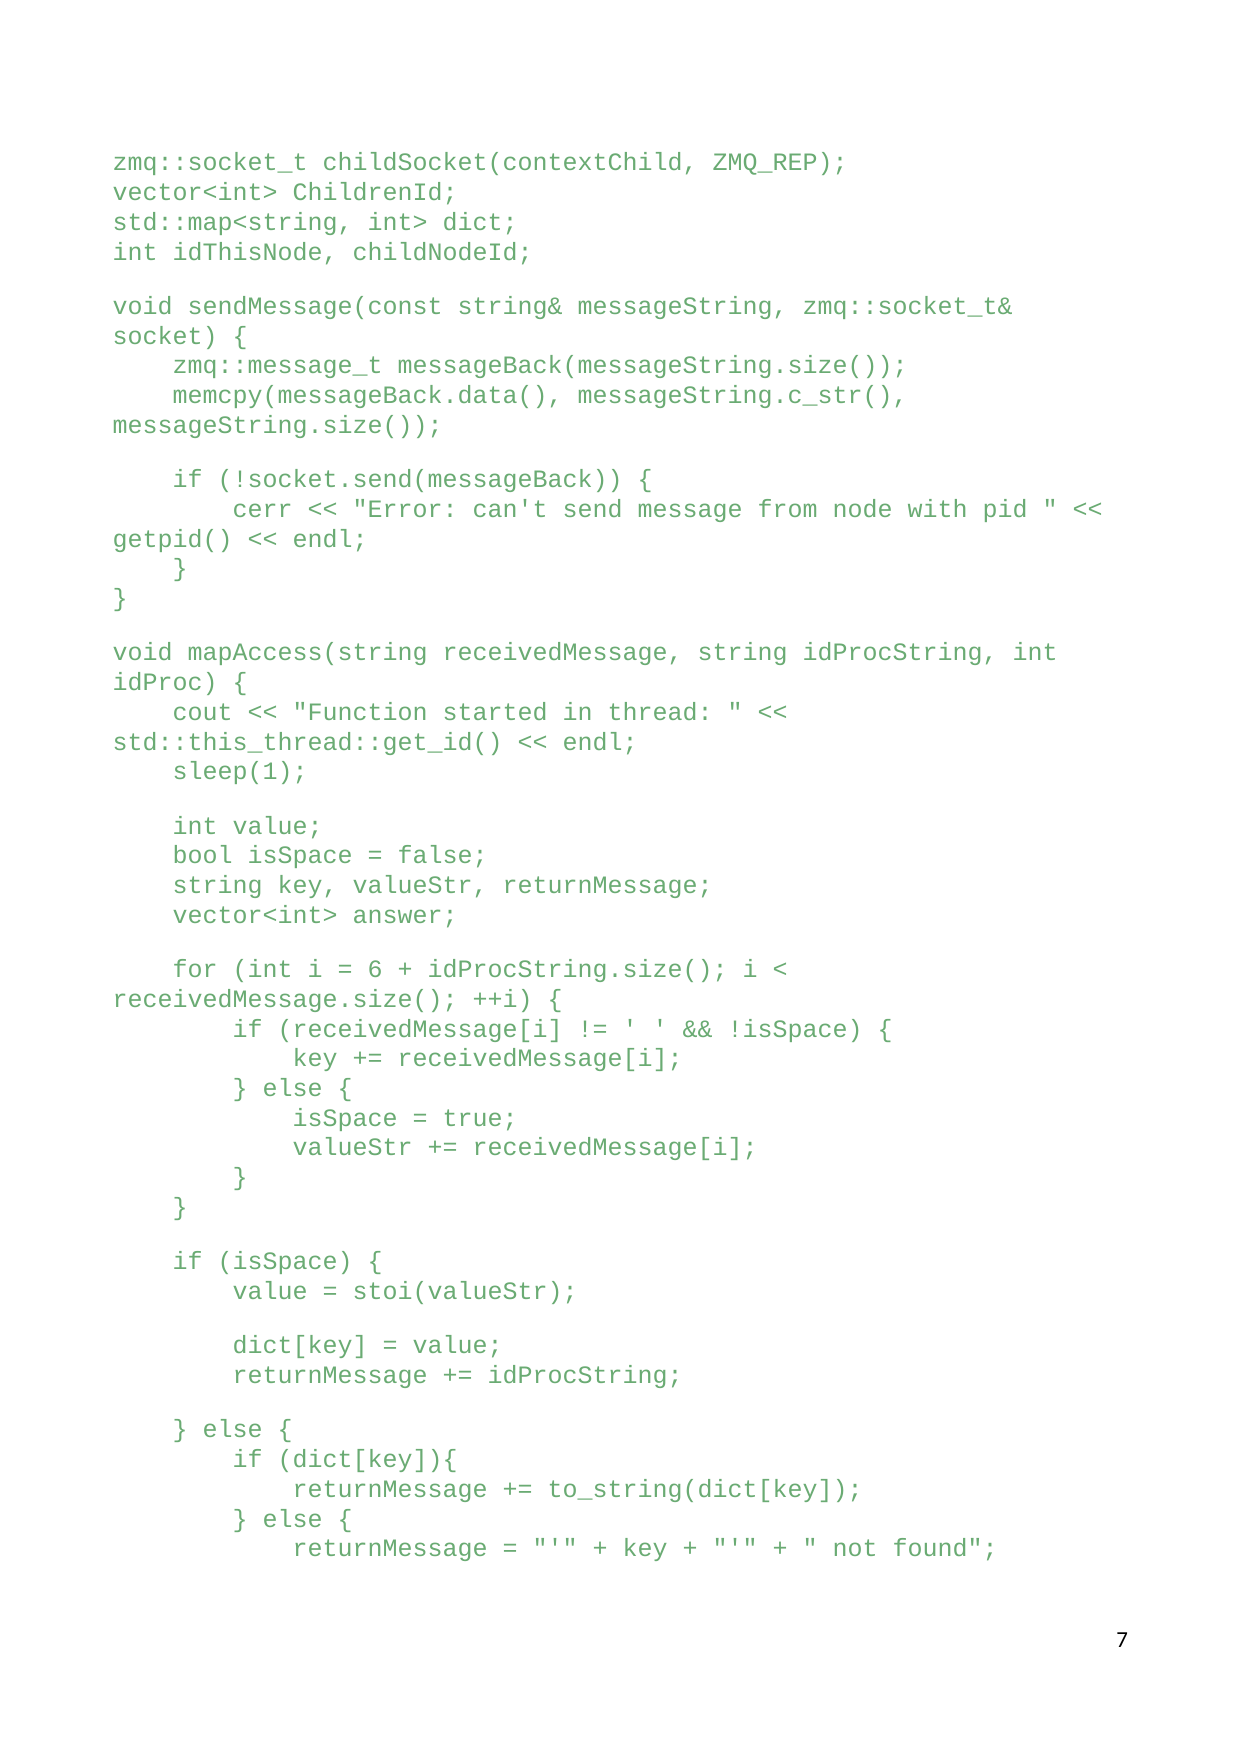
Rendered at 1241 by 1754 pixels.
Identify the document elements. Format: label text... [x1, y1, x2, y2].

text cout << "Function started in thread: " << std::this_thread::get_id() << endl; [112, 699, 1128, 757]
text } [112, 586, 1128, 614]
text zmq::socket_t childSocket(contextChild, ZMQ_REP); [112, 150, 1128, 178]
text vector<int> answer; [112, 902, 1128, 931]
text returnMessage = "'" + key + "'" + " not found"; [112, 1536, 1128, 1564]
text int value; [112, 813, 1128, 842]
text if (receivedMessage[i] != ' ' && !isSpace) { [112, 1016, 1128, 1044]
text vector<int> ChildrenId; [112, 180, 1128, 208]
text if (dict[key]){ [112, 1447, 1128, 1475]
text for (int i = 6 + idProcString.size(); i < receivedMessage.size(); ++i) { [112, 957, 1128, 1015]
text returnMessage += to_string(dict[key]); [112, 1476, 1128, 1505]
text sleep(1); [112, 759, 1128, 787]
text } [112, 556, 1128, 584]
text memcpy(messageBack.data(), messageString.c_str(), messageString.size()); [112, 383, 1128, 441]
text dict[key] = value; [112, 1333, 1128, 1361]
text } else { [112, 1076, 1128, 1104]
text } [112, 1164, 1128, 1193]
text void sendMessage(const string& messageString, zmq::socket_t& socket) { [112, 293, 1128, 352]
text cerr << "Error: can't send message from node with pid " << getpid() << endl; [112, 496, 1128, 554]
text valueStr += receivedMessage[i]; [112, 1135, 1128, 1163]
text returnMessage += idProcString; [112, 1363, 1128, 1391]
text int idThisNode, childNodeId; [112, 239, 1128, 267]
text if (isSpace) { [112, 1249, 1128, 1277]
text void mapAccess(string receivedMessage, string idProcString, int idProc) { [112, 640, 1128, 698]
text std::map<string, int> dict; [112, 209, 1128, 238]
text bool isSpace = false; [112, 843, 1128, 871]
text } else { [112, 1506, 1128, 1534]
text zmq::message_t messageBack(messageString.size()); [112, 353, 1128, 381]
text if (!socket.send(messageBack)) { [112, 467, 1128, 495]
text value = stoi(valueStr); [112, 1278, 1128, 1307]
text } [112, 1194, 1128, 1223]
text } else { [112, 1417, 1128, 1445]
text isSpace = true; [112, 1105, 1128, 1133]
text key += receivedMessage[i]; [112, 1046, 1128, 1074]
text string key, valueStr, returnMessage; [112, 873, 1128, 901]
